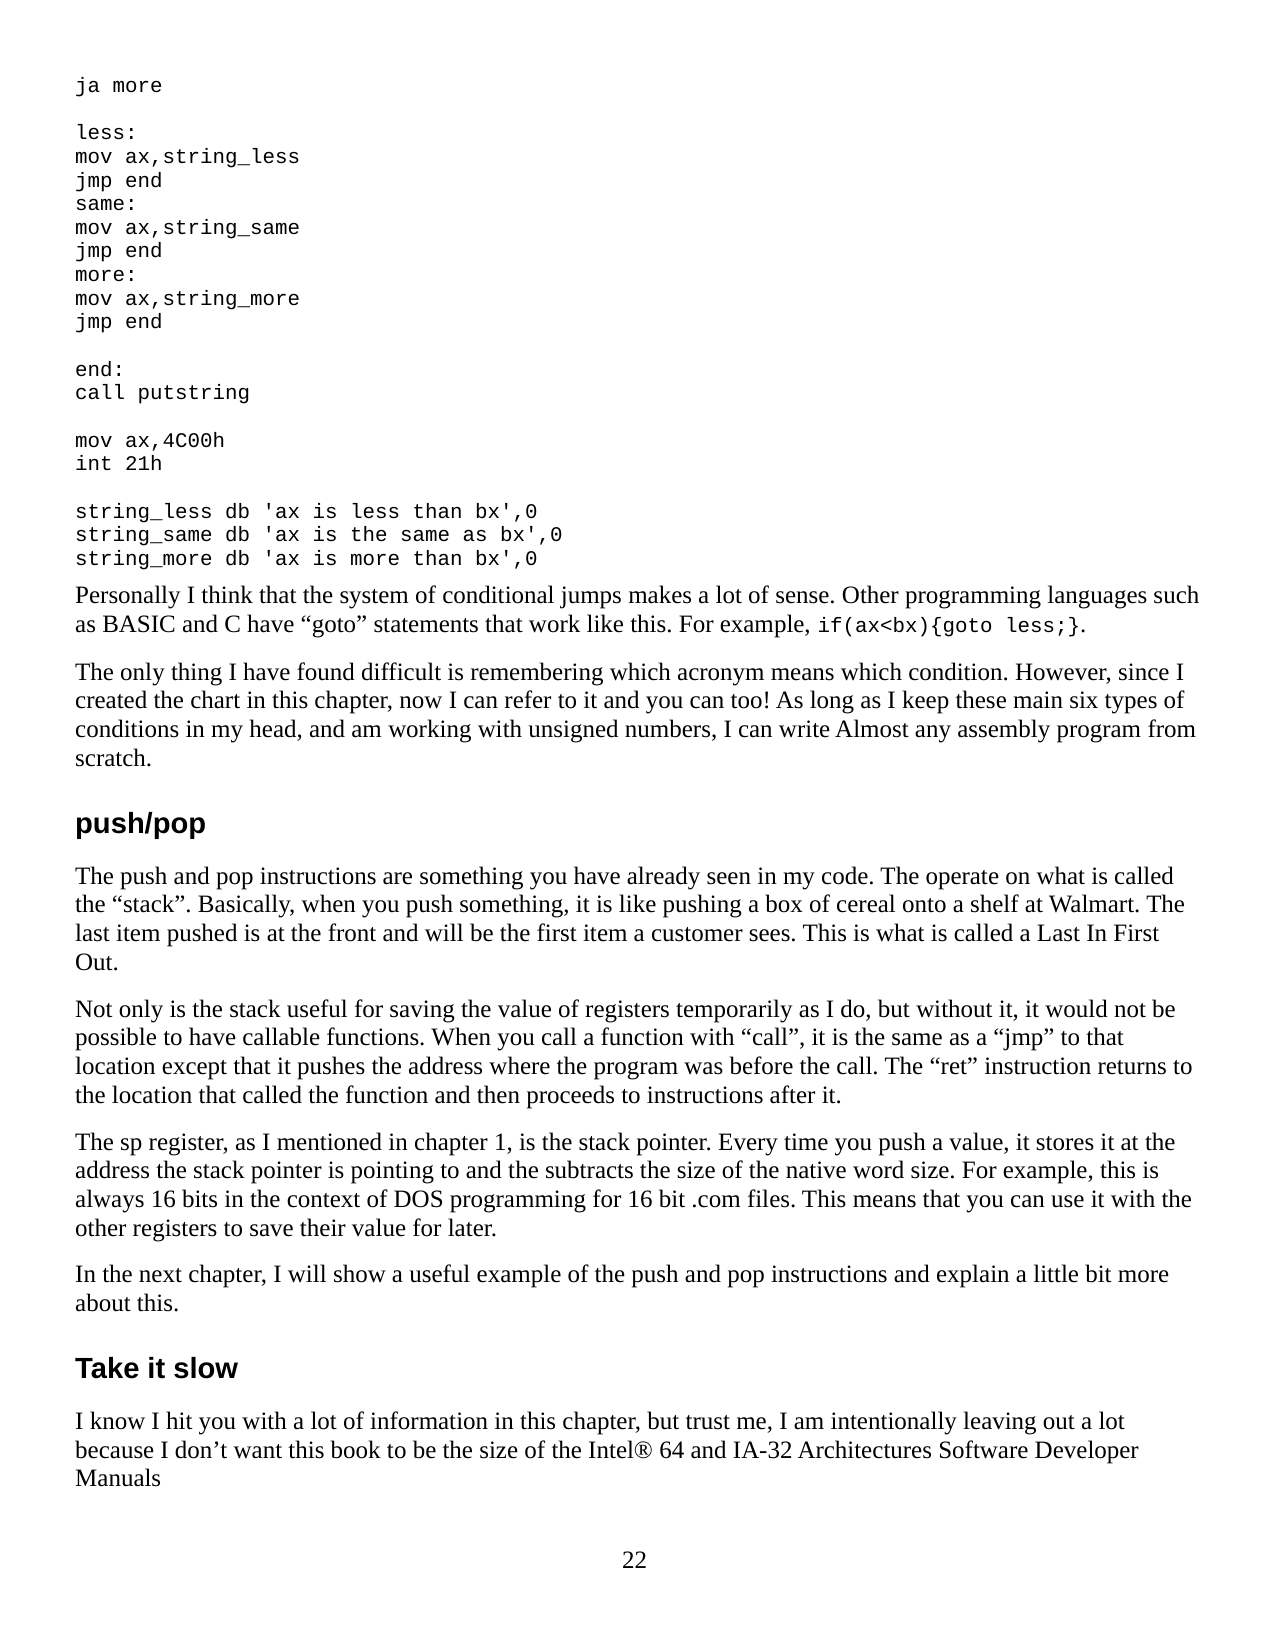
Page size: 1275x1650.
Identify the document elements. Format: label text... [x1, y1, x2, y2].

text more: [75, 264, 1200, 288]
text jmp end [75, 169, 1200, 193]
text less: [75, 122, 1200, 146]
text string_less db 'ax is less than bx',0 [75, 501, 1200, 524]
text The only thing I have found difficult is remembering which acronym means which condition. However, since I created the chart in this chapter, now I can refer to it and you can too! As long as I keep these main six types of conditions in my head, and am working with unsigned numbers, I can write Almost any assembly program from scratch. [75, 657, 1200, 772]
text mov ax,string_less [75, 146, 1200, 169]
text mov ax,string_more [75, 288, 1200, 311]
text In the next chapter, I will show a useful example of the push and pop instructions and explain a little bit more about this. [75, 1259, 1200, 1317]
text Not only is the stack useful for saving the value of registers temporarily as I do, but without it, it would not be possible to have callable functions. When you call a function with “call”, it is the same as a “jmp” to that location except that it pushes the address where the program was before the call. The “ret” instruction returns to the location that called the function and then proceeds to instructions after it. [75, 994, 1200, 1109]
subtitle Take it slow [75, 1351, 1200, 1384]
text The sp register, as I mentioned in chapter 1, is the stack pointer. Every time you push a value, it stores it at the address the stack pointer is pointing to and the subtracts the size of the native word size. For example, this is always 16 bits in the context of DOS programming for 16 bit .com files. This means that you can use it with the other registers to save their value for later. [75, 1127, 1200, 1242]
text mov ax,4C00h [75, 430, 1200, 453]
text ja more [75, 75, 1200, 99]
text string_same db 'ax is the same as bx',0 [75, 524, 1200, 548]
text int 21h [75, 453, 1200, 477]
text The push and pop instructions are something you have already seen in my code. The operate on what is called the “stack”. Basically, when you push something, it is like pushing a box of cereal onto a shelf at Walmart. The last item pushed is at the front and will be the first item a customer sees. This is what is called a Last In First Out. [75, 861, 1200, 976]
text call putstring [75, 382, 1200, 406]
text jmp end [75, 311, 1200, 335]
text string_more db 'ax is more than bx',0 [75, 548, 1200, 572]
text Personally I think that the system of conditional jumps makes a lot of sense. Other programming languages such as BASIC and C have “goto” statements that work like this. For example, if(ax<bx){goto less;}. [75, 581, 1200, 639]
text end: [75, 359, 1200, 382]
text mov ax,string_same [75, 217, 1200, 241]
subtitle push/pop [75, 806, 1200, 839]
text jmp end [75, 241, 1200, 264]
text same: [75, 193, 1200, 217]
text I know I hit you with a lot of information in this chapter, but trust me, I am intentionally leaving out a lot because I don’t want this book to be the size of the Intel® 64 and IA-32 Architectures Software Developer Manuals [75, 1406, 1200, 1492]
